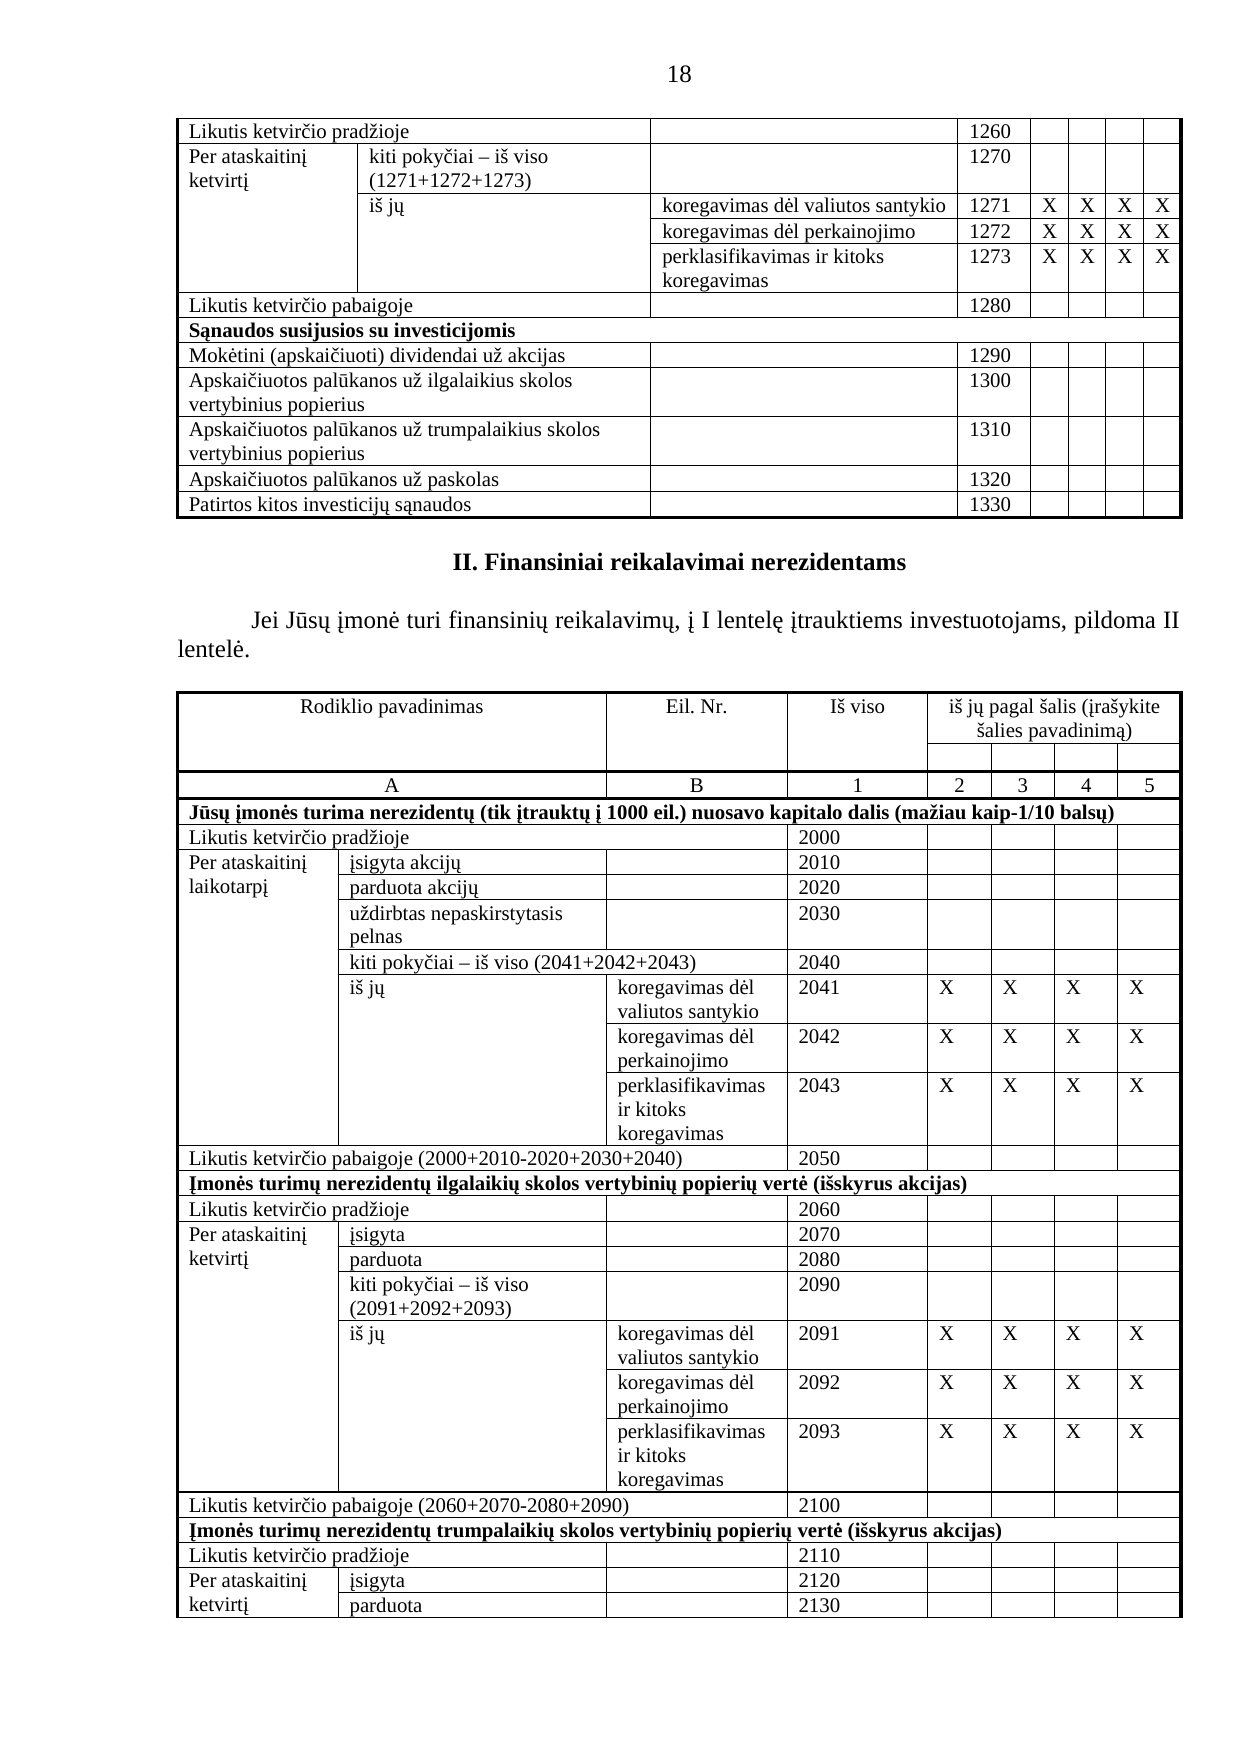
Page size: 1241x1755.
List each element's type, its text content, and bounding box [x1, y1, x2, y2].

table_cell [1106, 417, 1143, 465]
table_cell [1055, 1196, 1117, 1221]
table_cell perklasifikavimas ir kitoks koregavimas [651, 244, 957, 292]
table_cell X [928, 1073, 991, 1145]
table_cell X [1031, 244, 1068, 292]
table_cell 2000 [788, 825, 927, 849]
table_cell X [992, 975, 1054, 1023]
table_cell X [1055, 1419, 1117, 1491]
table_cell [607, 1247, 787, 1271]
table_cell 1272 [958, 219, 1030, 243]
table_cell X [992, 1321, 1054, 1369]
table_cell perklasifikavimas ir kitoks koregavimas [607, 1419, 787, 1491]
table_cell 5 [1118, 773, 1179, 797]
table_cell 2092 [788, 1370, 927, 1418]
table_header Rodiklio pavadinimas [179, 694, 606, 770]
table_cell koregavimas dėl perkainojimo [607, 1024, 787, 1072]
table_cell 2041 [788, 975, 927, 1023]
table_cell [1031, 466, 1068, 491]
table_cell Patirtos kitos investicijų sąnaudos [179, 492, 650, 516]
table_cell Apskaičiuotos palūkanos už ilgalaikius skolos vertybinius popierius [179, 368, 650, 416]
table_cell 2043 [788, 1073, 927, 1145]
table_cell X [1031, 194, 1068, 217]
table_cell 2042 [788, 1024, 927, 1072]
table_cell X [1118, 1024, 1179, 1072]
table_cell [1069, 417, 1105, 465]
table_cell Likutis ketvirčio pabaigoje (2060+2070-2080+2090) [179, 1493, 787, 1517]
table_cell X [992, 1419, 1054, 1491]
table_cell X [1069, 244, 1105, 292]
table_cell [1118, 1146, 1179, 1170]
table_cell [607, 875, 787, 899]
table_cell X [1106, 194, 1143, 217]
table_cell [1069, 466, 1105, 491]
table_cell [651, 144, 957, 192]
table_cell perklasifikavimas ir kitoks koregavimas [607, 1073, 787, 1145]
table_cell X [1055, 975, 1117, 1023]
table_cell kiti pokyčiai – iš viso (1271+1272+1273) [358, 144, 650, 192]
table_cell 3 [992, 773, 1054, 797]
table_cell X [928, 1370, 991, 1418]
table_cell įsigyta akcijų [339, 850, 606, 874]
table_cell 1320 [958, 466, 1030, 491]
table_cell [1144, 417, 1179, 465]
table_cell [1106, 293, 1143, 317]
table_cell Per ataskaitinį ketvirtį [179, 144, 357, 292]
table_cell 2010 [788, 850, 927, 874]
table_cell [992, 1196, 1054, 1221]
table_cell 2050 [788, 1146, 927, 1170]
table_cell [1144, 293, 1179, 317]
table_cell [651, 492, 957, 516]
table_cell 2080 [788, 1247, 927, 1271]
table_cell [1069, 368, 1105, 416]
table_cell [928, 950, 991, 974]
table_cell [607, 900, 787, 948]
table_cell B [607, 773, 787, 797]
table_cell [1118, 1247, 1179, 1271]
table_cell 1260 [958, 119, 1030, 143]
table_cell [1055, 875, 1117, 899]
table_cell [992, 1543, 1054, 1567]
table_cell [1031, 343, 1068, 367]
table_cell [928, 850, 991, 874]
table_cell 1330 [958, 492, 1030, 516]
table_cell [1144, 343, 1179, 367]
table_cell 2093 [788, 1419, 927, 1491]
table_cell 1300 [958, 368, 1030, 416]
table_cell Sąnaudos susijusios su investicijomis [179, 318, 1179, 342]
table_cell [928, 1272, 991, 1320]
table_cell X [928, 975, 991, 1023]
table_cell [1144, 144, 1179, 192]
table_cell 2120 [788, 1568, 927, 1592]
table_cell [992, 1593, 1054, 1617]
table_cell X [992, 1073, 1054, 1145]
table_cell parduota [339, 1247, 606, 1271]
table_cell [1069, 144, 1105, 192]
table_cell Likutis ketvirčio pabaigoje (2000+2010-2020+2030+2040) [179, 1146, 787, 1170]
table_cell [607, 1543, 787, 1567]
table_cell X [1118, 1073, 1179, 1145]
table_cell [928, 1222, 991, 1246]
table_cell 1310 [958, 417, 1030, 465]
table_cell Likutis ketvirčio pabaigoje [179, 293, 650, 317]
table_cell iš jų [339, 1321, 606, 1491]
table_cell [1031, 144, 1068, 192]
text Jei Jūsų įmonė turi finansinių reikalavimų, į I lentelę įtrauktiems investuotojams, pildoma II lentelė. [177, 605, 1181, 662]
table_cell [1055, 744, 1117, 770]
table_cell [1055, 825, 1117, 849]
table_cell X [1069, 194, 1105, 217]
table_cell X [1144, 219, 1179, 243]
table_cell 1273 [958, 244, 1030, 292]
table_cell Apskaičiuotos palūkanos už paskolas [179, 466, 650, 491]
table_cell [1106, 144, 1143, 192]
table_cell [1031, 417, 1068, 465]
text II. Finansiniai reikalavimai nerezidentams [177, 547, 1181, 576]
table_cell koregavimas dėl perkainojimo [651, 219, 957, 243]
table_cell [607, 850, 787, 874]
table_cell [928, 744, 991, 770]
table_cell [607, 1593, 787, 1617]
table_cell 1270 [958, 144, 1030, 192]
table_cell Per ataskaitinį ketvirtį [179, 1568, 338, 1617]
table_cell [607, 1222, 787, 1246]
table_cell [651, 466, 957, 491]
table_cell X [1031, 219, 1068, 243]
table_cell [1055, 1568, 1117, 1592]
table_cell X [1144, 244, 1179, 292]
table_cell X [1055, 1321, 1117, 1369]
table_cell 2130 [788, 1593, 927, 1617]
table_cell 2070 [788, 1222, 927, 1246]
table_cell [928, 1543, 991, 1567]
table_cell X [992, 1024, 1054, 1072]
table_cell [1069, 492, 1105, 516]
table_cell [1118, 1543, 1179, 1567]
table_cell [1055, 1543, 1117, 1567]
table_cell [992, 1272, 1054, 1320]
table_cell koregavimas dėl perkainojimo [607, 1370, 787, 1418]
table_cell X [1106, 244, 1143, 292]
table_cell [607, 1196, 787, 1221]
table_cell X [928, 1419, 991, 1491]
table_cell [1106, 343, 1143, 367]
table_cell [1118, 825, 1179, 849]
table_cell [928, 1493, 991, 1517]
table_cell [992, 1146, 1054, 1170]
table_cell [1118, 1493, 1179, 1517]
table_cell [992, 1493, 1054, 1517]
table_cell [1069, 293, 1105, 317]
table_cell [1106, 466, 1143, 491]
table_cell [1118, 744, 1179, 770]
table_cell [928, 1568, 991, 1592]
table_cell 2100 [788, 1493, 927, 1517]
table_cell įsigyta [339, 1222, 606, 1246]
table_cell [1055, 1146, 1117, 1170]
table_cell 1290 [958, 343, 1030, 367]
table_cell [651, 343, 957, 367]
table_cell X [1118, 975, 1179, 1023]
table_cell 2040 [788, 950, 927, 974]
table_cell Jūsų įmonės turima nerezidentų (tik įtrauktų į 1000 eil.) nuosavo kapitalo dalis (mažiau kaip-1/10 balsų) [179, 800, 1179, 824]
table_cell [992, 850, 1054, 874]
table_cell [992, 950, 1054, 974]
table_cell X [1069, 219, 1105, 243]
table_cell X [1106, 219, 1143, 243]
table_cell [1118, 1196, 1179, 1221]
table_cell [651, 293, 957, 317]
table_cell [1069, 343, 1105, 367]
table_cell [1118, 875, 1179, 899]
table_header Eil. Nr. [607, 694, 787, 770]
table_cell iš jų [339, 975, 606, 1145]
table_cell X [1055, 1073, 1117, 1145]
table_cell [928, 875, 991, 899]
table_cell 2110 [788, 1543, 927, 1567]
table_cell 2060 [788, 1196, 927, 1221]
table_cell [928, 1146, 991, 1170]
table_cell Įmonės turimų nerezidentų ilgalaikių skolos vertybinių popierių vertė (išskyrus akcijas) [179, 1171, 1179, 1195]
table_cell Per ataskaitinį ketvirtį [179, 1222, 338, 1491]
table_cell X [1118, 1370, 1179, 1418]
table_cell [992, 825, 1054, 849]
table_cell [928, 1247, 991, 1271]
table_cell 1271 [958, 194, 1030, 217]
table_cell [1055, 950, 1117, 974]
table_cell [1031, 119, 1068, 143]
table_cell [1144, 368, 1179, 416]
table_cell Per ataskaitinį laikotarpį [179, 850, 338, 1145]
table_cell [1031, 368, 1068, 416]
table_cell 4 [1055, 773, 1117, 797]
table_cell X [1144, 194, 1179, 217]
table_cell kiti pokyčiai – iš viso (2041+2042+2043) [339, 950, 787, 974]
table_cell [1118, 850, 1179, 874]
table_cell Likutis ketvirčio pradžioje [179, 825, 787, 849]
table_cell 2020 [788, 875, 927, 899]
table_header Iš viso [788, 694, 927, 770]
table_cell įsigyta [339, 1568, 606, 1592]
table_cell [1118, 1568, 1179, 1592]
table_cell [1118, 950, 1179, 974]
table_cell uždirbtas nepaskirstytasis pelnas [339, 900, 606, 948]
table_cell [1055, 900, 1117, 948]
table_cell [651, 368, 957, 416]
table_cell [992, 744, 1054, 770]
table_cell X [1055, 1370, 1117, 1418]
table_cell [1144, 119, 1179, 143]
table_cell [1031, 492, 1068, 516]
table_cell X [928, 1024, 991, 1072]
table_cell X [1118, 1321, 1179, 1369]
table_cell [992, 875, 1054, 899]
table_cell [607, 1272, 787, 1320]
table_cell [1055, 850, 1117, 874]
table_cell koregavimas dėl valiutos santykio [607, 1321, 787, 1369]
table_cell 1280 [958, 293, 1030, 317]
table_cell [992, 1247, 1054, 1271]
table_cell [651, 119, 957, 143]
table_cell [1055, 1493, 1117, 1517]
table_cell koregavimas dėl valiutos santykio [651, 194, 957, 217]
table_cell [1055, 1222, 1117, 1246]
table_cell Likutis ketvirčio pradžioje [179, 1196, 606, 1221]
table_cell [992, 1222, 1054, 1246]
table_cell [928, 825, 991, 849]
table_cell [928, 1196, 991, 1221]
table_cell [1118, 1272, 1179, 1320]
table_cell [651, 417, 957, 465]
table_cell A [179, 773, 606, 797]
table_cell 2090 [788, 1272, 927, 1320]
table_header iš jų pagal šalis (įrašykite šalies pavadinimą) [928, 694, 1179, 742]
table_cell X [992, 1370, 1054, 1418]
table_cell X [1118, 1419, 1179, 1491]
table_cell koregavimas dėl valiutos santykio [607, 975, 787, 1023]
table_cell 2030 [788, 900, 927, 948]
table_cell [992, 1568, 1054, 1592]
table_cell X [928, 1321, 991, 1369]
table_cell [1055, 1593, 1117, 1617]
table_cell X [1055, 1024, 1117, 1072]
table_cell [1069, 119, 1105, 143]
table_cell [928, 900, 991, 948]
table_cell [607, 1568, 787, 1592]
table_cell 1 [788, 773, 927, 797]
table_cell Likutis ketvirčio pradžioje [179, 1543, 606, 1567]
table_cell parduota akcijų [339, 875, 606, 899]
table_cell [1118, 1593, 1179, 1617]
table_cell [1055, 1272, 1117, 1320]
table_cell [1118, 1222, 1179, 1246]
table_cell [1106, 368, 1143, 416]
table_cell [1055, 1247, 1117, 1271]
table_cell [992, 900, 1054, 948]
table_cell [1106, 492, 1143, 516]
table_cell 2091 [788, 1321, 927, 1369]
table_cell Likutis ketvirčio pradžioje [179, 119, 650, 143]
table_cell 2 [928, 773, 991, 797]
table_cell [1144, 466, 1179, 491]
table_cell [1106, 119, 1143, 143]
table_cell Apskaičiuotos palūkanos už trumpalaikius skolos vertybinius popierius [179, 417, 650, 465]
table_cell parduota [339, 1593, 606, 1617]
table_cell [1118, 900, 1179, 948]
table_cell Mokėtini (apskaičiuoti) dividendai už akcijas [179, 343, 650, 367]
table_cell [1031, 293, 1068, 317]
table_cell kiti pokyčiai – iš viso (2091+2092+2093) [339, 1272, 606, 1320]
table_cell [928, 1593, 991, 1617]
table_cell Įmonės turimų nerezidentų trumpalaikių skolos vertybinių popierių vertė (išskyrus akcijas) [179, 1518, 1179, 1542]
table_cell iš jų [358, 194, 650, 292]
table_cell [1144, 492, 1179, 516]
